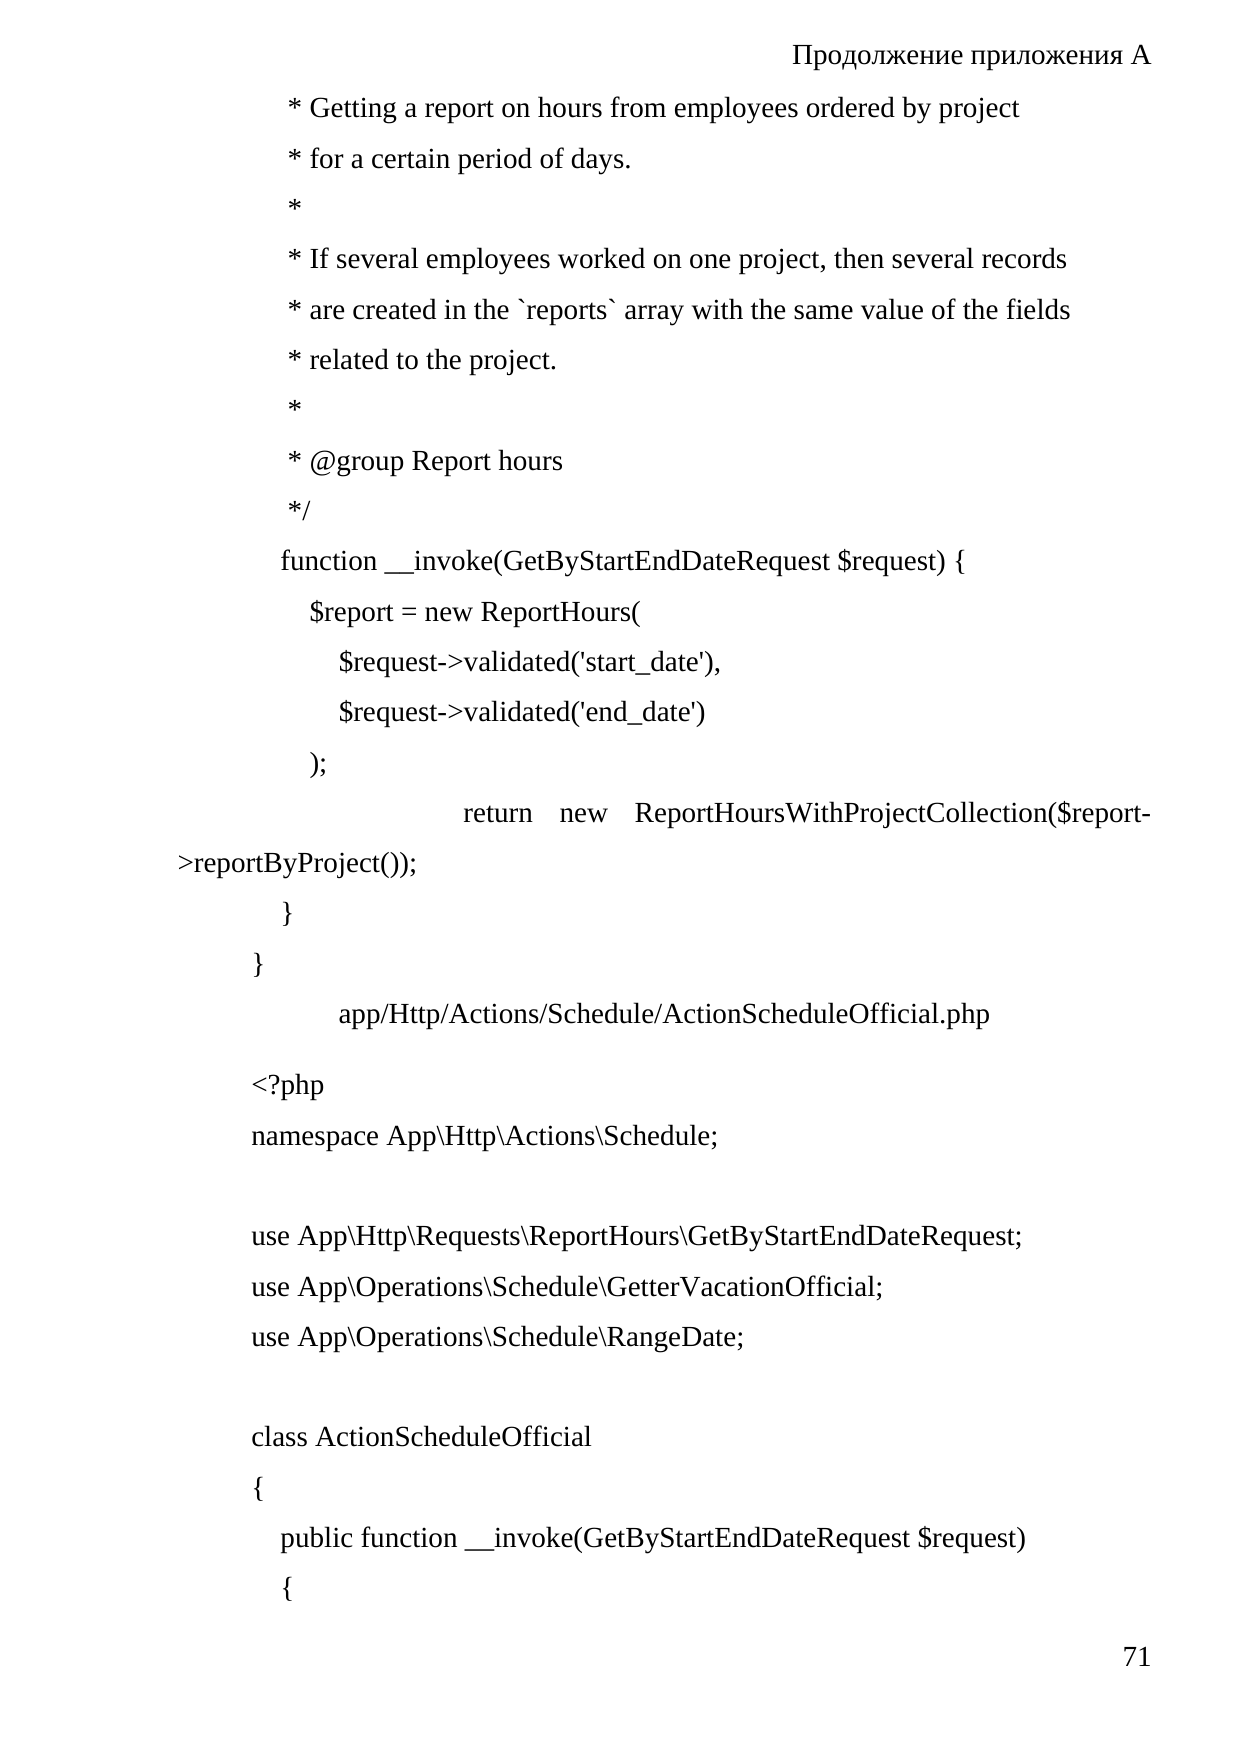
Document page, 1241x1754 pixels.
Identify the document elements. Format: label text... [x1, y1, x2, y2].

text public function __invoke(GetByStartEndDateRequest $request) [177, 1520, 1152, 1554]
text * @group Report hours [177, 443, 1152, 476]
text $report = new ReportHours( [177, 594, 1152, 627]
text use App\Operations\Schedule\GetterVacationOfficial; [177, 1269, 1152, 1302]
text namespace App\Http\Actions\Sсhedule; [177, 1118, 1152, 1151]
text * [177, 392, 1152, 426]
text { [177, 1470, 1152, 1503]
text * If several employees worked on one project, then several records [177, 242, 1152, 275]
text <?php [177, 1067, 1152, 1101]
text * are created in the `reports` array with the same value of the fields [177, 292, 1152, 325]
text } [177, 946, 1152, 979]
subtitle app/Http/Actions/Sсhedule/ActionScheduleOfficial.php [177, 996, 1152, 1030]
text */ [177, 493, 1152, 527]
text function __invoke(GetByStartEndDateRequest $request) { [177, 543, 1152, 577]
text * [177, 191, 1152, 225]
text $request->validated('end_date') [177, 694, 1152, 728]
text return new ReportHoursWithProjectCollection($report->reportByProject()); [177, 795, 1152, 879]
text use App\Operations\Schedule\RangeDate; [177, 1319, 1152, 1352]
text $request->validated('start_date'), [177, 644, 1152, 678]
text use App\Http\Requests\ReportHours\GetByStartEndDateRequest; [177, 1218, 1152, 1252]
text { [177, 1571, 1152, 1604]
text } [177, 896, 1152, 929]
text * related to the project. [177, 342, 1152, 376]
text ); [177, 745, 1152, 778]
text class ActionScheduleOfficial [177, 1419, 1152, 1453]
text * Getting a report on hours from employees ordered by project [177, 91, 1152, 124]
text * for a certain period of days. [177, 141, 1152, 174]
